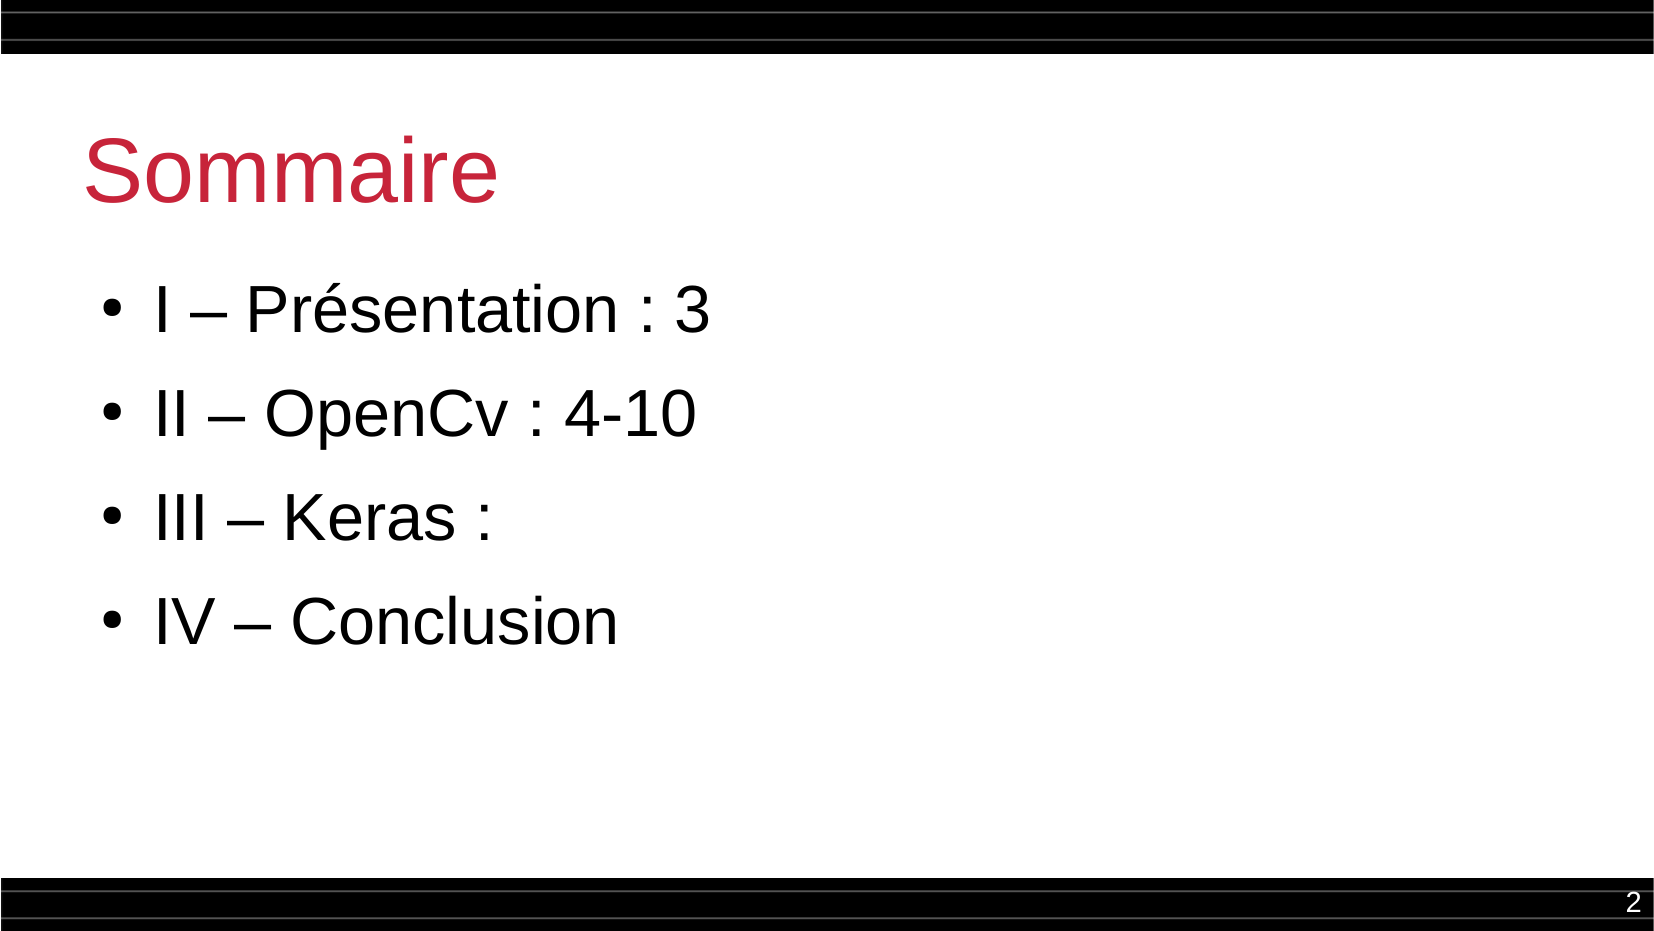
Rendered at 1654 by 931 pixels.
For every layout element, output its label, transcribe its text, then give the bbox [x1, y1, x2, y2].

picture [1, 878, 1654, 931]
picture [1, 0, 1654, 54]
list I – Présentation : 3 II – OpenCv : 4-10 III – Keras : IV – Conclusion [82, 271, 1571, 851]
title Sommaire [82, 92, 1571, 249]
